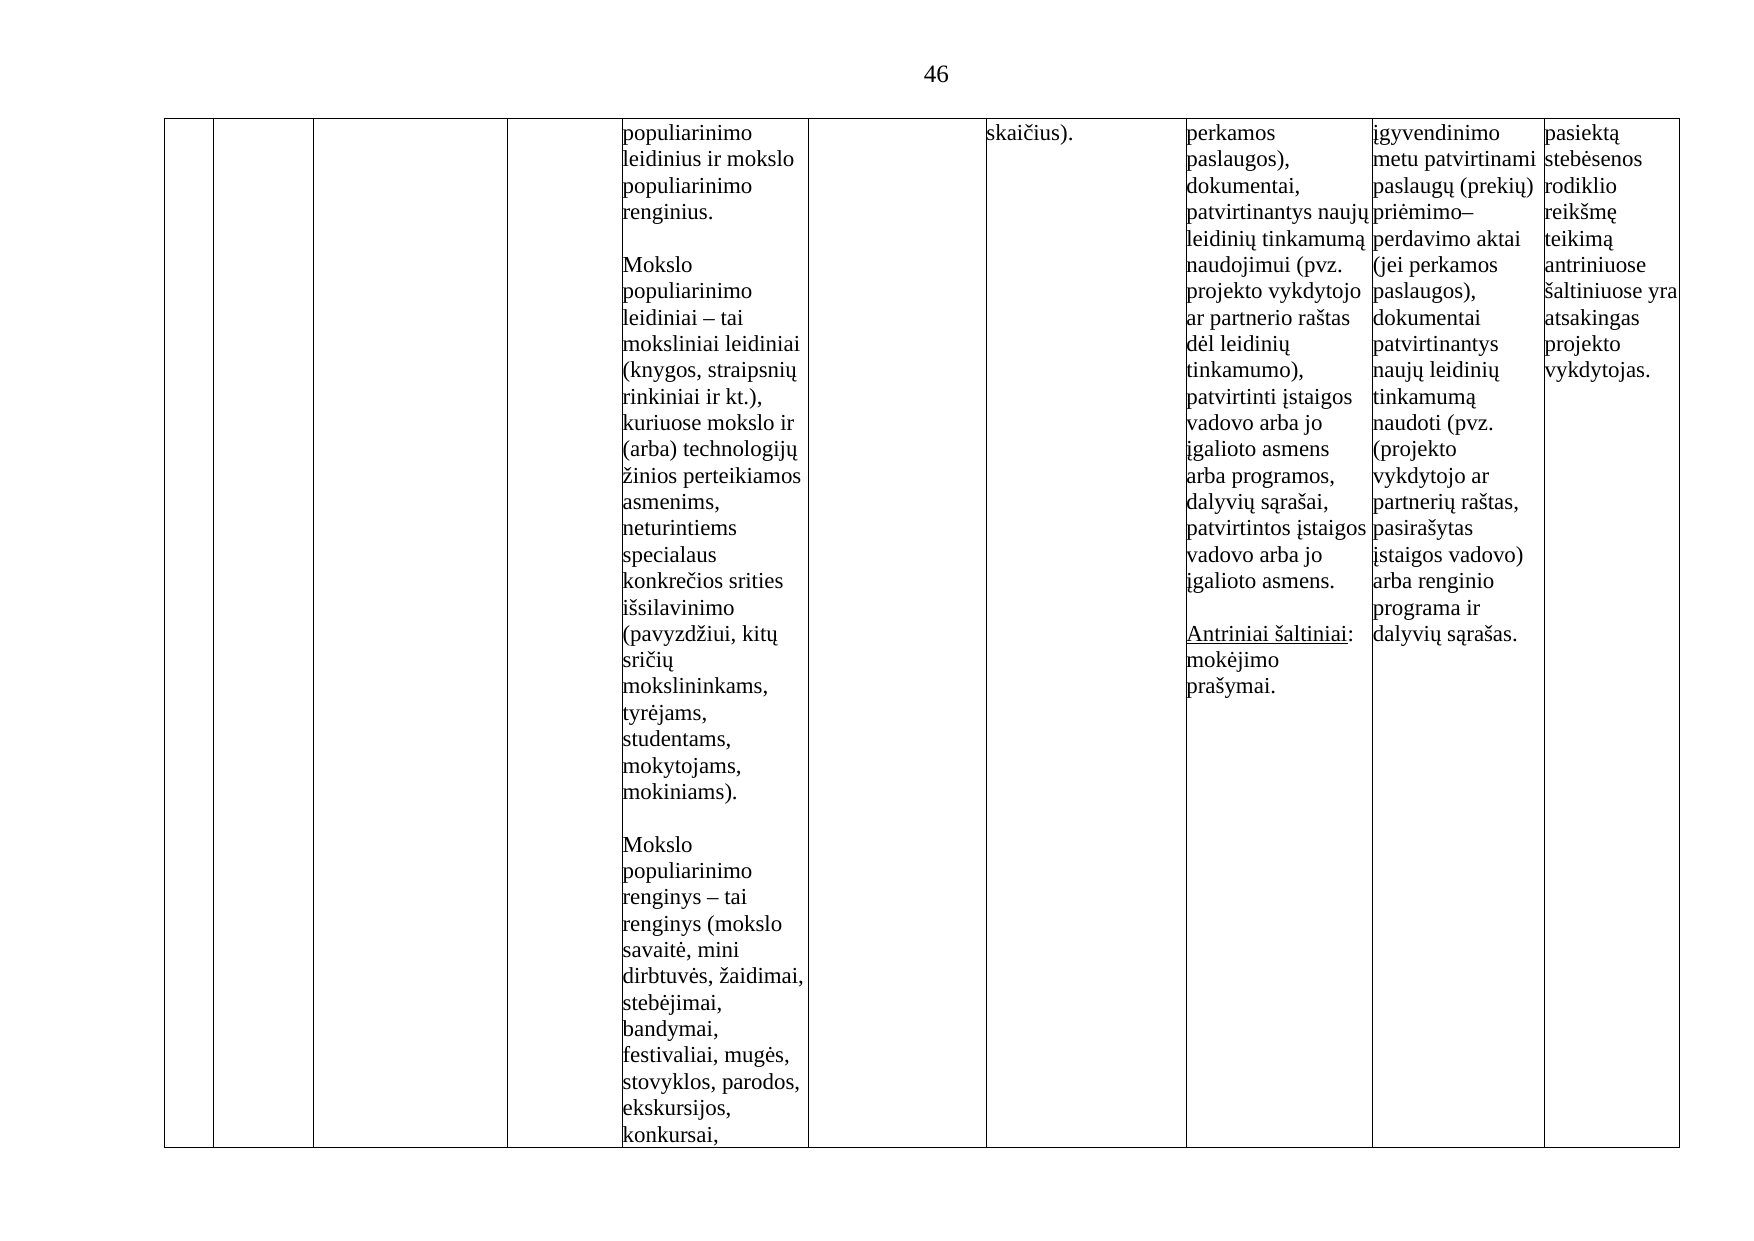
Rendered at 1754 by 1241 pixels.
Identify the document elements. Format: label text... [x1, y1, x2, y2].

table_cell įgyvendinimo metu patvirtinami paslaugų (prekių) priėmimo–perdavimo aktai (jei perkamos paslaugos), dokumentai patvirtinantys naujų leidinių tinkamumą naudoti (pvz. (projekto vykdytojo ar partnerių raštas, pasirašytas įstaigos vadovo) arba renginio programa ir dalyvių sąrašas. [1373, 119, 1544, 1147]
table_cell [214, 119, 313, 1147]
table_cell populiarinimo leidinius ir mokslo populiarinimo renginius. Mokslo populiarinimo leidiniai – tai moksliniai leidiniai (knygos, straipsnių rinkiniai ir kt.), kuriuose mokslo ir (arba) technologijų žinios perteikiamos asmenims, neturintiems specialaus konkrečios srities išsilavinimo (pavyzdžiui, kitų sričių mokslininkams, tyrėjams, studentams, mokytojams, mokiniams). Mokslo populiarinimo renginys – tai renginys (mokslo savaitė, mini dirbtuvės, žaidimai, stebėjimai, bandymai, festivaliai, mugės, stovyklos, parodos, ekskursijos, konkursai, [623, 119, 808, 1147]
table_cell [508, 119, 622, 1147]
table_cell [165, 119, 213, 1147]
table_cell perkamos paslaugos), dokumentai, patvirtinantys naujų leidinių tinkamumą naudojimui (pvz. projekto vykdytojo ar partnerio raštas dėl leidinių tinkamumo), patvirtinti įstaigos vadovo arba jo įgalioto asmens arba programos, dalyvių sąrašai, patvirtintos įstaigos vadovo arba jo įgalioto asmens. Antriniai šaltiniai: mokėjimo prašymai. [1187, 119, 1372, 1147]
table_cell skaičius). [987, 119, 1186, 1147]
table_cell [314, 119, 507, 1147]
table_cell pasiektą stebėsenos rodiklio reikšmę teikimą antriniuose šaltiniuose yra atsakingas projekto vykdytojas. [1545, 119, 1679, 1147]
table_cell [809, 119, 986, 1147]
